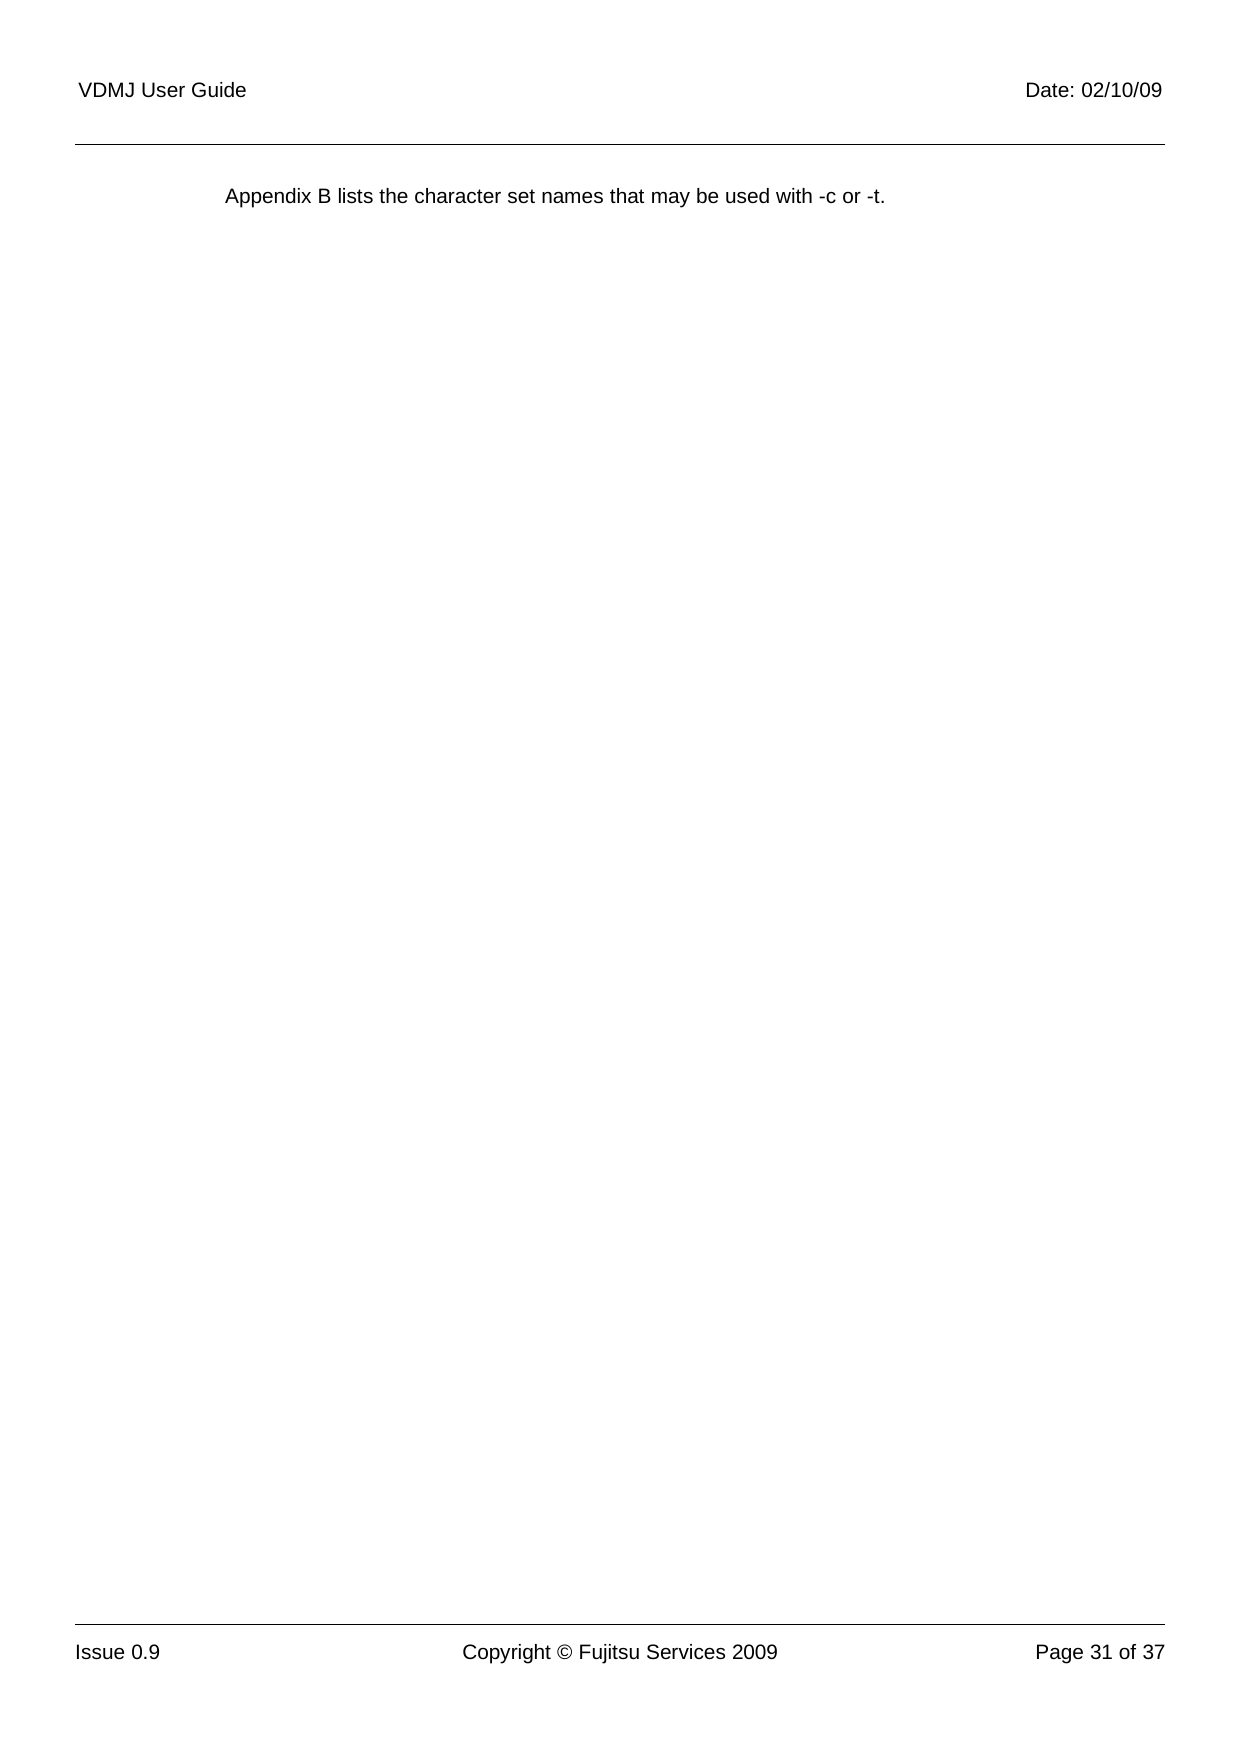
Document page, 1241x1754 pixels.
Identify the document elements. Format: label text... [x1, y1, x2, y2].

text Appendix B lists the character set names that may be used with -c or -t. [225, 184, 1165, 208]
